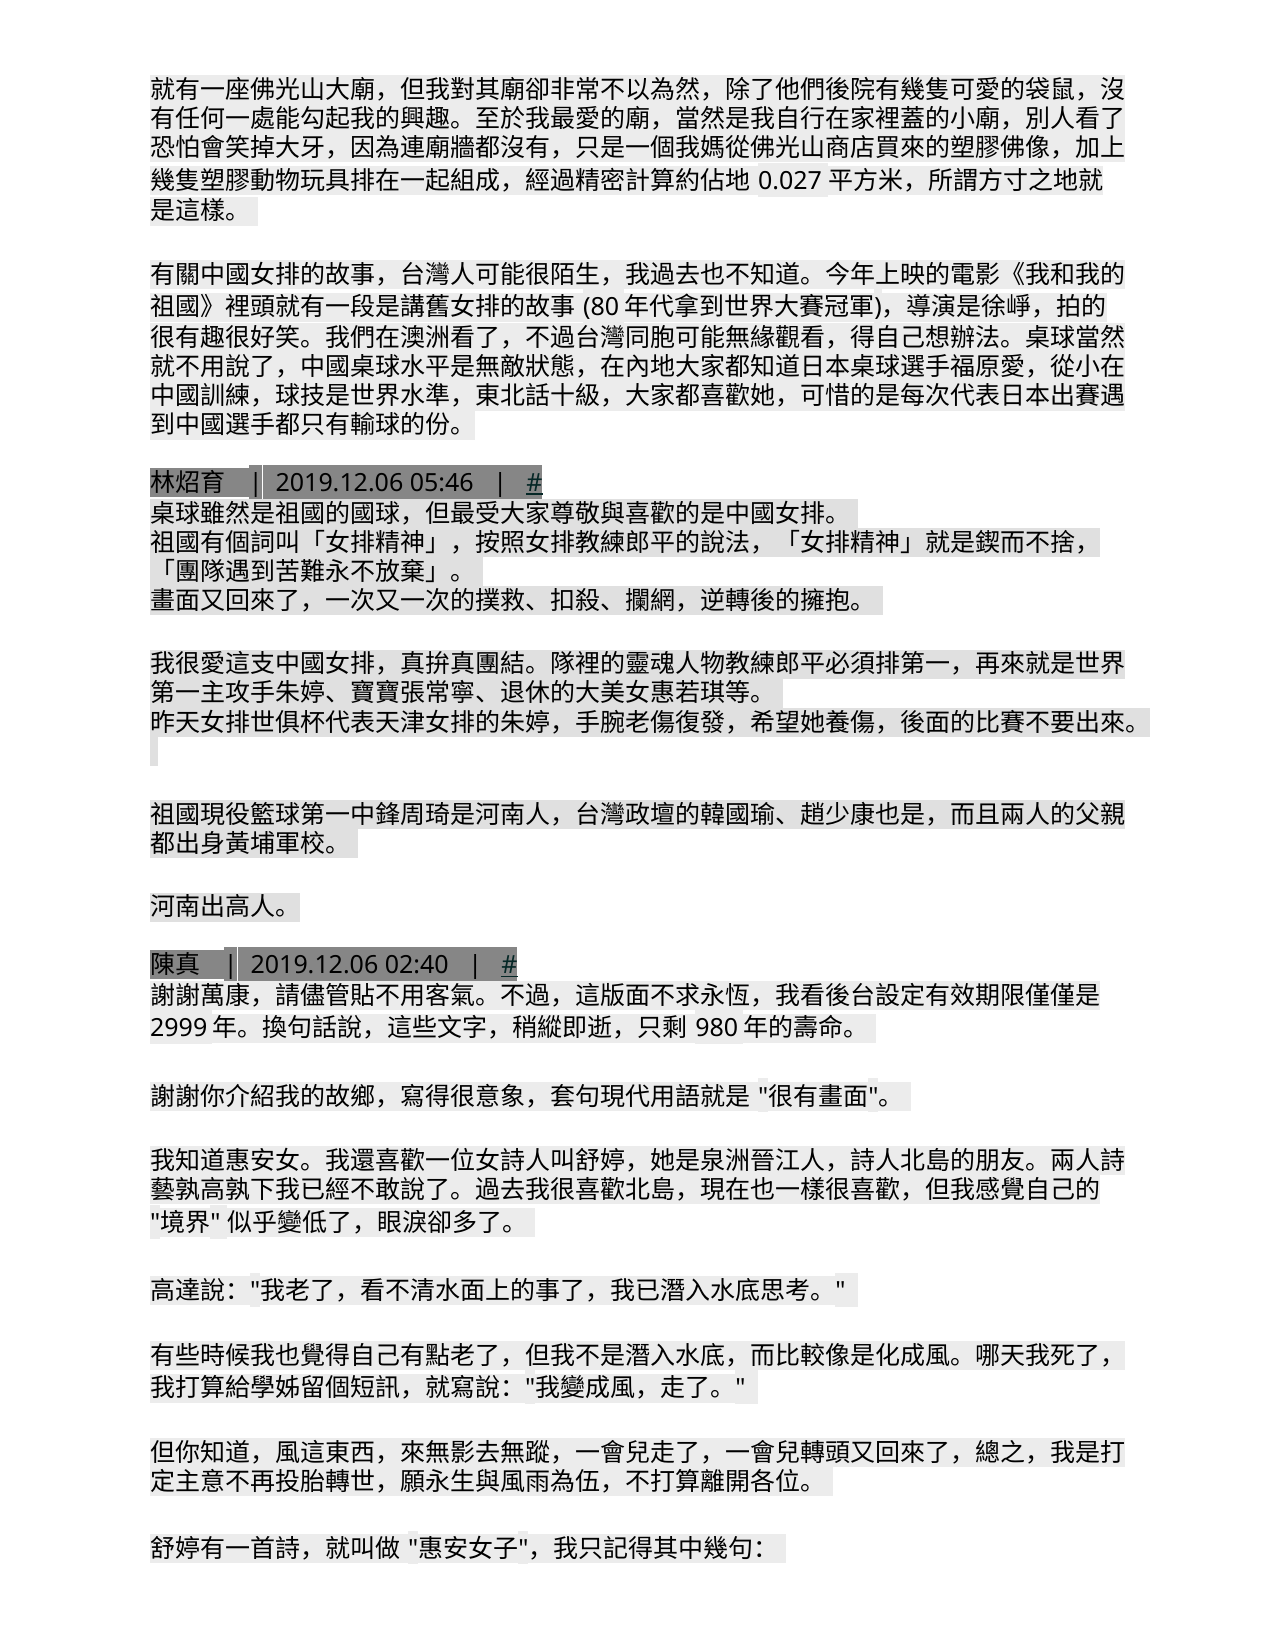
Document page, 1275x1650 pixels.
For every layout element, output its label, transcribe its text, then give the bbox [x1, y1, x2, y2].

text 謝謝萬康，請儘管貼不用客氣。不過，這版面不求永恆，我看後台設定有效期限僅僅是2999年。換句話說，這些文字，稍縱即逝，只剩 980年的壽命。 謝謝你介紹我的故鄉，寫得很意象，套句現代用語就是 "很有畫面"。 我知道惠安女。我還喜歡一位女詩人叫舒婷，她是泉洲晉江人，詩人北島的朋友。兩人詩藝孰高孰下我已經不敢說了。過去我很喜歡北島，現在也一樣很喜歡，但我感覺自己的 "境界" 似乎變低了，眼淚卻多了。 高達說："我老了，看不清水面上的事了，我已潛入水底思考。" 有些時候我也覺得自己有點老了，但我不是潛入水底，而比較像是化成風。哪天我死了，我打算給學姊留個短訊，就寫說："我變成風，走了。" 但你知道，風這東西，來無影去無蹤，一會兒走了，一會兒轉頭又回來了，總之，我是打定主意不再投胎轉世，願永生與風雨為伍，不打算離開各位。 舒婷有一首詩，就叫做 "惠安女子"，我只記得其中幾句： [150, 981, 1125, 1564]
text 林炤育 | 2019.12.06 05:46 | # [150, 465, 1125, 499]
text 桌球雖然是祖國的國球，但最受大家尊敬與喜歡的是中國女排。 祖國有個詞叫「女排精神」，按照女排教練郎平的說法，「女排精神」就是鍥而不捨，「團隊遇到苦難永不放棄」。 畫面又回來了，一次又一次的撲救、扣殺、攔網，逆轉後的擁抱。 我很愛這支中國女排，真拚真團結。隊裡的靈魂人物教練郎平必須排第一，再來就是世界第一主攻手朱婷、寶寶張常寧、退休的大美女惠若琪等。 昨天女排世俱杯代表天津女排的朱婷，手腕老傷復發，希望她養傷，後面的比賽不要出來。 祖國現役籃球第一中鋒周琦是河南人，台灣政壇的韓國瑜、趙少康也是，而且兩人的父親都出身黃埔軍校。 河南出高人。 [150, 499, 1125, 922]
text 陳真 | 2019.12.06 02:40 | # [150, 947, 1125, 981]
text 就有一座佛光山大廟，但我對其廟卻非常不以為然，除了他們後院有幾隻可愛的袋鼠，沒有任何一處能勾起我的興趣。至於我最愛的廟，當然是我自行在家裡蓋的小廟，別人看了恐怕會笑掉大牙，因為連廟牆都沒有，只是一個我媽從佛光山商店買來的塑膠佛像，加上幾隻塑膠動物玩具排在一起組成，經過精密計算約佔地 0.027 平方米，所謂方寸之地就是這樣。 有關中國女排的故事，台灣人可能很陌生，我過去也不知道。今年上映的電影《我和我的祖國》裡頭就有一段是講舊女排的故事 (80年代拿到世界大賽冠軍)，導演是徐崢，拍的很有趣很好笑。我們在澳洲看了，不過台灣同胞可能無緣觀看，得自己想辦法。桌球當然就不用說了，中國桌球水平是無敵狀態，在內地大家都知道日本桌球選手福原愛，從小在中國訓練，球技是世界水準，東北話十級，大家都喜歡她，可惜的是每次代表日本出賽遇到中國選手都只有輸球的份。 [150, 75, 1125, 440]
